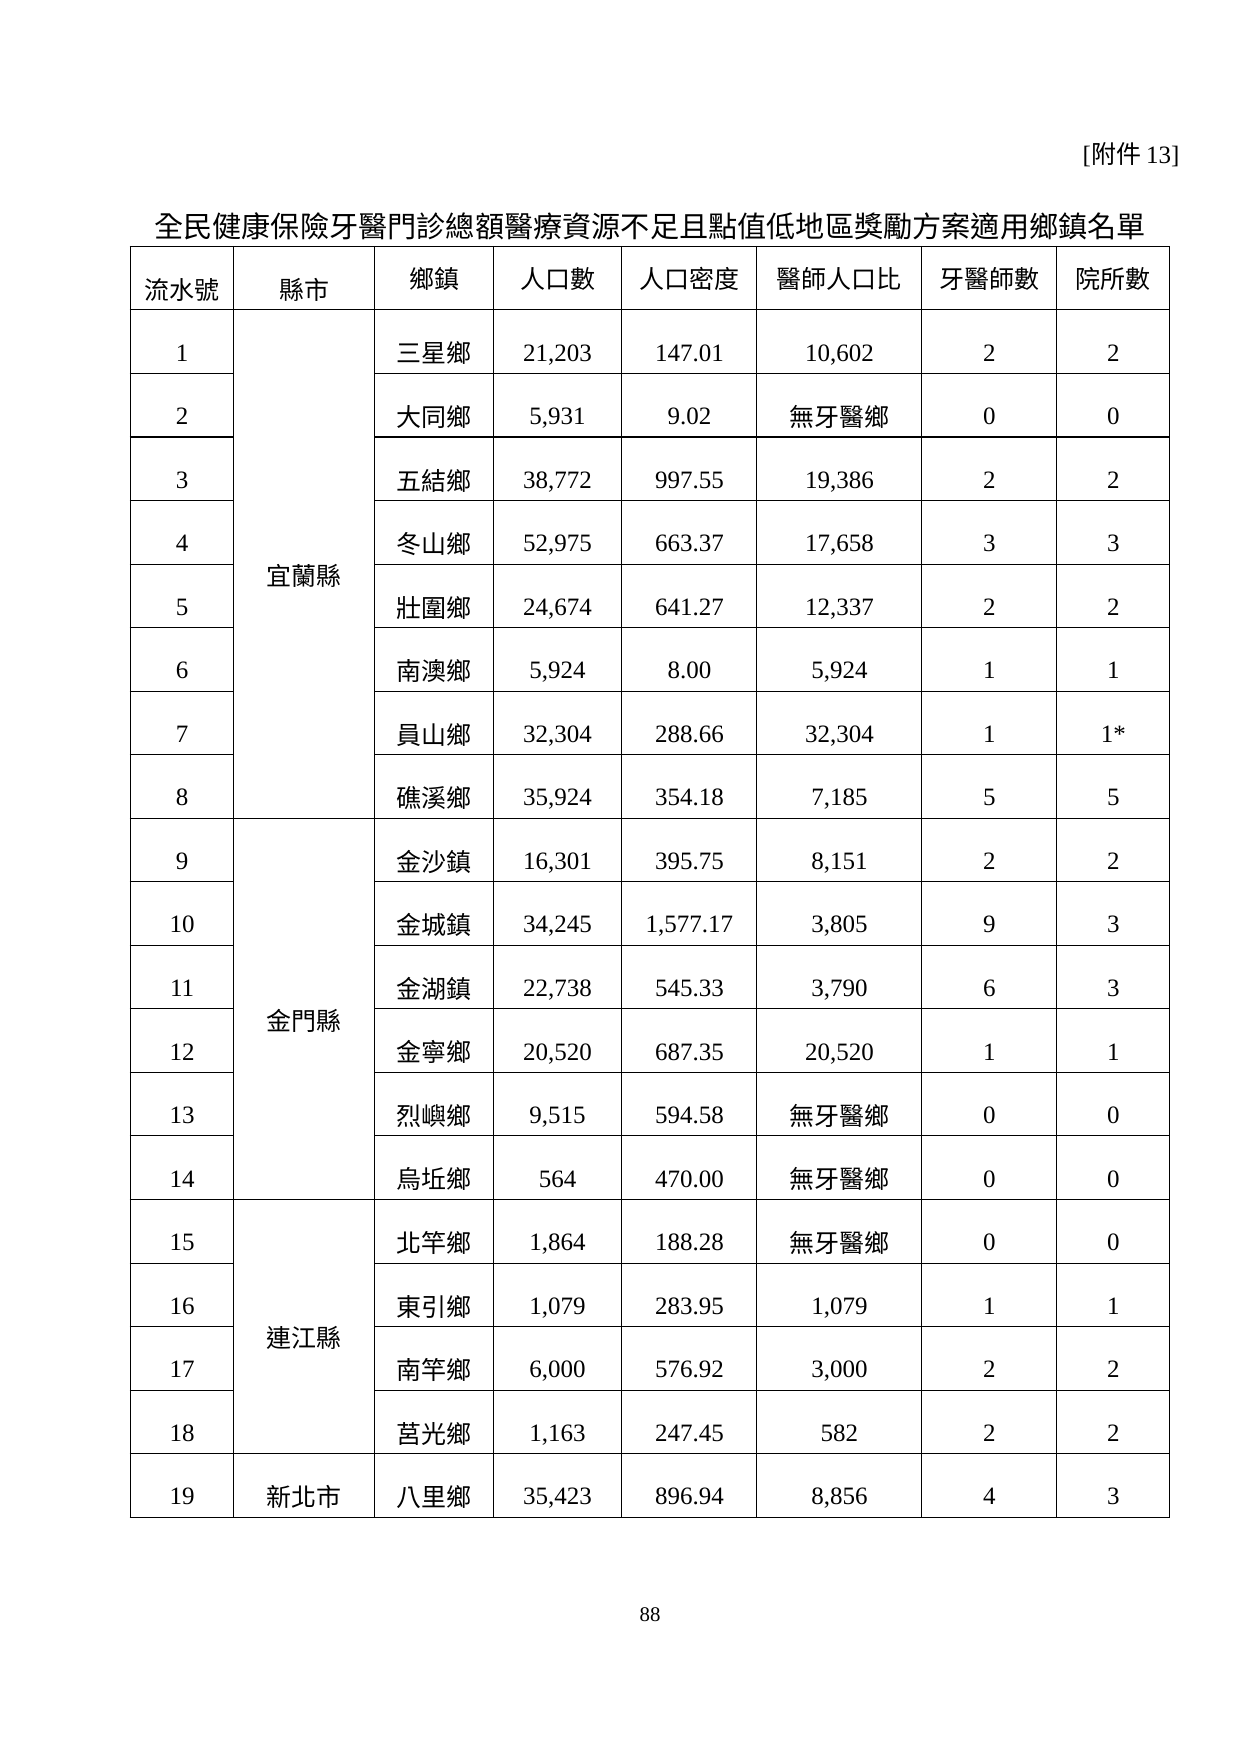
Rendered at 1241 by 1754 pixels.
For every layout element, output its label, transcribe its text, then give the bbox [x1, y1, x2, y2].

table_cell 5 [1057, 755, 1169, 818]
table_cell 997.55 [622, 438, 756, 500]
table_cell 5 [131, 565, 233, 627]
table_cell 1,079 [494, 1264, 621, 1326]
text [附件13] [1082, 135, 1179, 171]
table_cell 0 [1057, 1200, 1169, 1262]
table_cell 三星鄉 [375, 310, 493, 373]
table_cell 3 [1057, 1454, 1169, 1517]
table_cell 3,790 [757, 946, 921, 1008]
table_cell 7 [131, 692, 233, 754]
table_cell 5,924 [757, 628, 921, 691]
table_cell 1,079 [757, 1264, 921, 1326]
table_cell 3 [922, 501, 1056, 563]
table_cell 38,772 [494, 438, 621, 500]
table_header 牙醫師數 [922, 247, 1056, 309]
table_cell 9 [922, 882, 1056, 945]
table_cell 3 [1057, 882, 1169, 945]
table_cell 1,864 [494, 1200, 621, 1262]
table_cell 2 [1057, 1327, 1169, 1389]
table_cell 8.00 [622, 628, 756, 691]
table_cell 13 [131, 1073, 233, 1135]
table_cell 3,805 [757, 882, 921, 945]
table_cell 1 [922, 1009, 1056, 1072]
table_cell 2 [1057, 819, 1169, 881]
table_cell 21,203 [494, 310, 621, 373]
table_cell 2 [922, 1391, 1056, 1453]
table_cell 2 [922, 819, 1056, 881]
table_cell 9 [131, 819, 233, 881]
table_cell 3 [1057, 946, 1169, 1008]
table_cell 283.95 [622, 1264, 756, 1326]
table_cell 288.66 [622, 692, 756, 754]
table_cell 1 [922, 628, 1056, 691]
table_cell 4 [922, 1454, 1056, 1517]
table_cell 莒光鄉 [375, 1391, 493, 1453]
table_cell 641.27 [622, 565, 756, 627]
table_cell 0 [922, 1136, 1056, 1199]
table_cell 1 [922, 1264, 1056, 1326]
table_cell 576.92 [622, 1327, 756, 1389]
table_cell 3,000 [757, 1327, 921, 1389]
table_cell 17 [131, 1327, 233, 1389]
table_cell 5 [922, 755, 1056, 818]
table_header 流水號 [131, 247, 233, 309]
table_cell 594.58 [622, 1073, 756, 1135]
table_cell 10 [131, 882, 233, 945]
table_cell 0 [922, 1073, 1056, 1135]
table_cell 無牙醫鄉 [757, 1200, 921, 1262]
table_cell 3 [1057, 501, 1169, 563]
table_cell 0 [1057, 1136, 1169, 1199]
table_cell 17,658 [757, 501, 921, 563]
table_cell 1,163 [494, 1391, 621, 1453]
table_cell 2 [1057, 310, 1169, 373]
table_cell 無牙醫鄉 [757, 1136, 921, 1199]
table_header 醫師人口比 [757, 247, 921, 309]
table_cell 員山鄉 [375, 692, 493, 754]
table_cell 20,520 [757, 1009, 921, 1072]
table_cell 35,423 [494, 1454, 621, 1517]
table_cell 8,151 [757, 819, 921, 881]
table_cell 無牙醫鄉 [757, 1073, 921, 1135]
table_cell 22,738 [494, 946, 621, 1008]
table_header 人口密度 [622, 247, 756, 309]
table_cell 18 [131, 1391, 233, 1453]
text 全民健康保險牙醫門診總額醫療資源不足且點值低地區獎勵方案適用鄉鎮名單 [74, 203, 1225, 246]
table_cell 新北市 [234, 1454, 374, 1517]
table_cell 0 [1057, 374, 1169, 436]
table_cell 宜蘭縣 [234, 310, 374, 818]
table_cell 147.01 [622, 310, 756, 373]
table_cell 470.00 [622, 1136, 756, 1199]
table_cell 礁溪鄉 [375, 755, 493, 818]
table_cell 6 [922, 946, 1056, 1008]
table_cell 564 [494, 1136, 621, 1199]
table_cell 烈嶼鄉 [375, 1073, 493, 1135]
table_cell 35,924 [494, 755, 621, 818]
table_cell 1,577.17 [622, 882, 756, 945]
table_cell 0 [922, 1200, 1056, 1262]
table_cell 354.18 [622, 755, 756, 818]
table_cell 2 [1057, 1391, 1169, 1453]
table_header 院所數 [1057, 247, 1169, 309]
text [1067, 127, 1194, 180]
table_cell 八里鄉 [375, 1454, 493, 1517]
table_cell 8,856 [757, 1454, 921, 1517]
table_cell 19 [131, 1454, 233, 1517]
table_cell 1 [1057, 628, 1169, 691]
table_cell 32,304 [494, 692, 621, 754]
table_cell 金沙鎮 [375, 819, 493, 881]
table_cell 11 [131, 946, 233, 1008]
table_cell 2 [922, 1327, 1056, 1389]
table_cell 2 [922, 438, 1056, 500]
table_cell 北竿鄉 [375, 1200, 493, 1262]
table_cell 5,931 [494, 374, 621, 436]
table_cell 247.45 [622, 1391, 756, 1453]
table_cell 19,386 [757, 438, 921, 500]
table_cell 1 [922, 692, 1056, 754]
table_cell 663.37 [622, 501, 756, 563]
table_cell 金城鎮 [375, 882, 493, 945]
table_cell 8 [131, 755, 233, 818]
table_cell 五結鄉 [375, 438, 493, 500]
table_cell 582 [757, 1391, 921, 1453]
table_cell 連江縣 [234, 1200, 374, 1453]
table_cell 12 [131, 1009, 233, 1072]
table_cell 冬山鄉 [375, 501, 493, 563]
table_cell 545.33 [622, 946, 756, 1008]
table_cell 0 [922, 374, 1056, 436]
table_header 縣市 [234, 247, 374, 309]
table_cell 34,245 [494, 882, 621, 945]
table_cell 1 [131, 310, 233, 373]
table_cell 南澳鄉 [375, 628, 493, 691]
table_cell 1 [1057, 1009, 1169, 1072]
table_cell 金湖鎮 [375, 946, 493, 1008]
table_cell 金門縣 [234, 819, 374, 1199]
table_cell 6,000 [494, 1327, 621, 1389]
table_cell 687.35 [622, 1009, 756, 1072]
table_cell 2 [131, 374, 233, 436]
table_cell 2 [922, 310, 1056, 373]
table_header 人口數 [494, 247, 621, 309]
table_cell 395.75 [622, 819, 756, 881]
table_cell 烏坵鄉 [375, 1136, 493, 1199]
table_cell 南竿鄉 [375, 1327, 493, 1389]
table_header 鄉鎮 [375, 247, 493, 309]
table_cell 24,674 [494, 565, 621, 627]
table_cell 16,301 [494, 819, 621, 881]
table_cell 15 [131, 1200, 233, 1262]
table_cell 2 [1057, 565, 1169, 627]
table_cell 7,185 [757, 755, 921, 818]
table_cell 14 [131, 1136, 233, 1199]
table_cell 6 [131, 628, 233, 691]
table_cell 5,924 [494, 628, 621, 691]
table_cell 4 [131, 501, 233, 563]
table_cell 32,304 [757, 692, 921, 754]
table_cell 2 [922, 565, 1056, 627]
table_cell 20,520 [494, 1009, 621, 1072]
table_cell 16 [131, 1264, 233, 1326]
table_cell 9.02 [622, 374, 756, 436]
table_cell 9,515 [494, 1073, 621, 1135]
table_cell 10,602 [757, 310, 921, 373]
table_cell 大同鄉 [375, 374, 493, 436]
table_cell 12,337 [757, 565, 921, 627]
table_cell 896.94 [622, 1454, 756, 1517]
table_cell 3 [131, 438, 233, 500]
table_cell 無牙醫鄉 [757, 374, 921, 436]
table_cell 0 [1057, 1073, 1169, 1135]
table_cell 1 [1057, 1264, 1169, 1326]
table_cell 188.28 [622, 1200, 756, 1262]
table_cell 1* [1057, 692, 1169, 754]
table_cell 壯圍鄉 [375, 565, 493, 627]
table_cell 金寧鄉 [375, 1009, 493, 1072]
table_cell 東引鄉 [375, 1264, 493, 1326]
table_cell 52,975 [494, 501, 621, 563]
table_cell 2 [1057, 438, 1169, 500]
